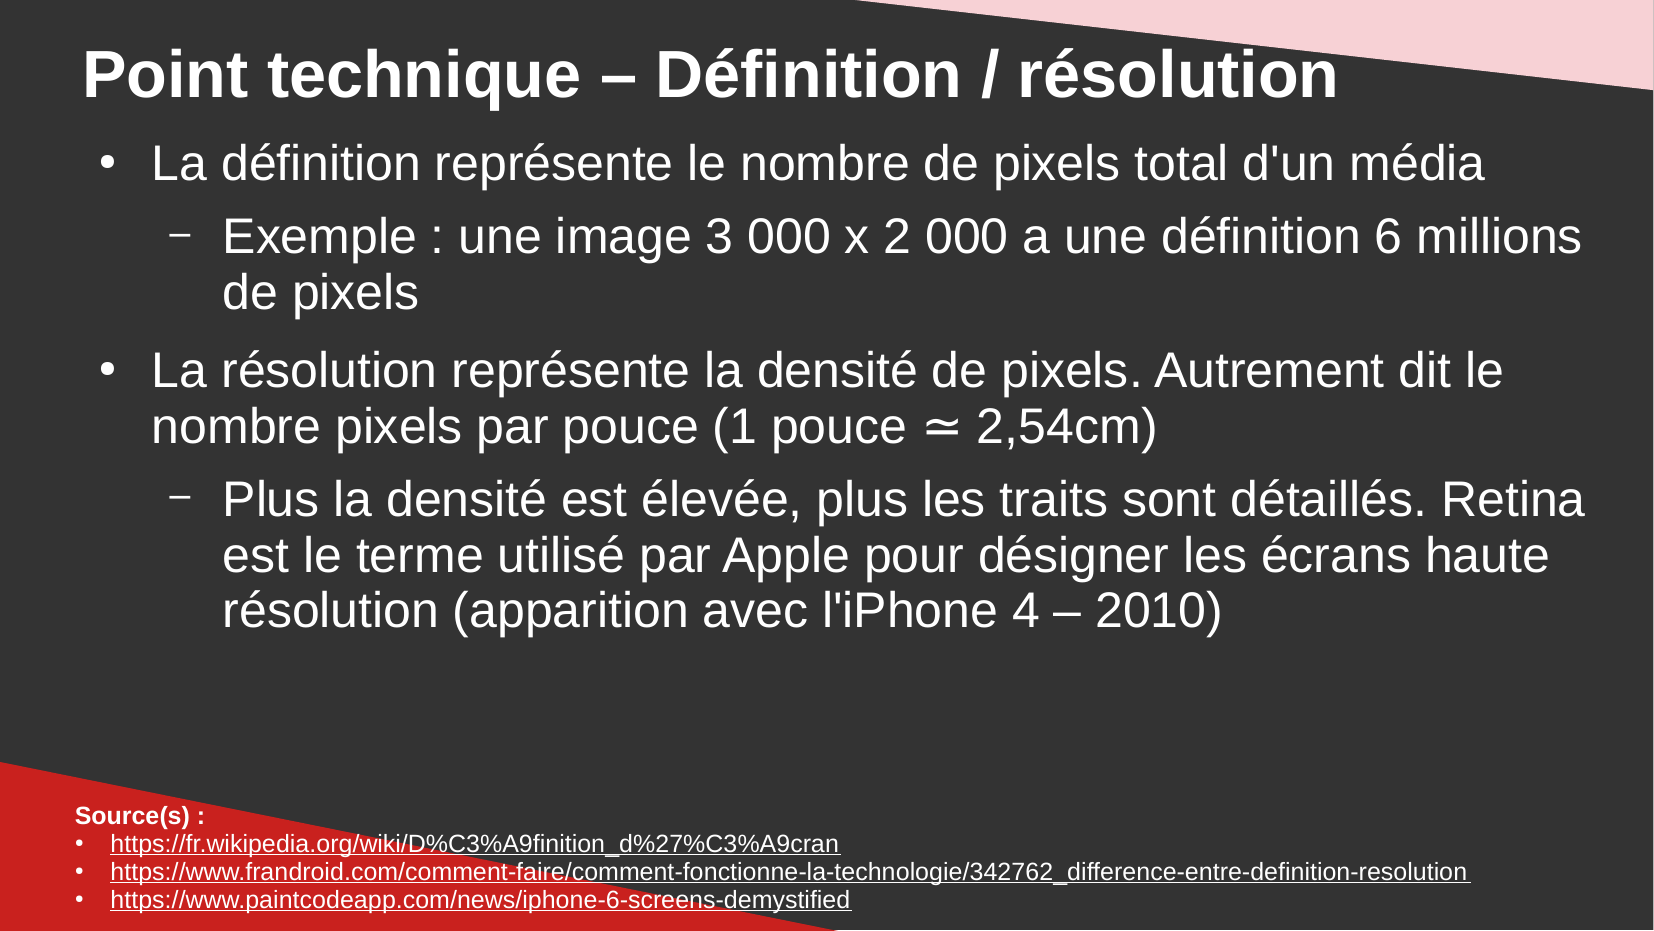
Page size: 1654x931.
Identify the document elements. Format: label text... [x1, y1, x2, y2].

text_box Source(s) : https://fr.wikipedia.org/wiki/D%C3%A9finition_d%27%C3%A9cran https://www.frandroid.com/comment-faire/comment-fonctionne-la-technologie/342762_difference-entre-definition-resolution https://www.paintcodeapp.com/news/iphone-6-screens-demystified [60, 794, 1546, 931]
text_box [855, 0, 1654, 91]
title Point technique – Définition / résolution [82, 37, 1406, 122]
list La définition représente le nombre de pixels total d'un média Exemple : une image 3 000 x 2 000 a une définition 6 millions de pixels La résolution représente la densité de pixels. Autrement dit le nombre pixels par pouce (1 pouce ≃ 2,54cm) Plus la densité est élevée, plus les traits sont détaillés. Retina est le terme utilisé par Apple pour désigner les écrans haute résolution (apparition avec l'iPhone 4 – 2010) [80, 135, 1605, 697]
text_box [0, 761, 159, 931]
